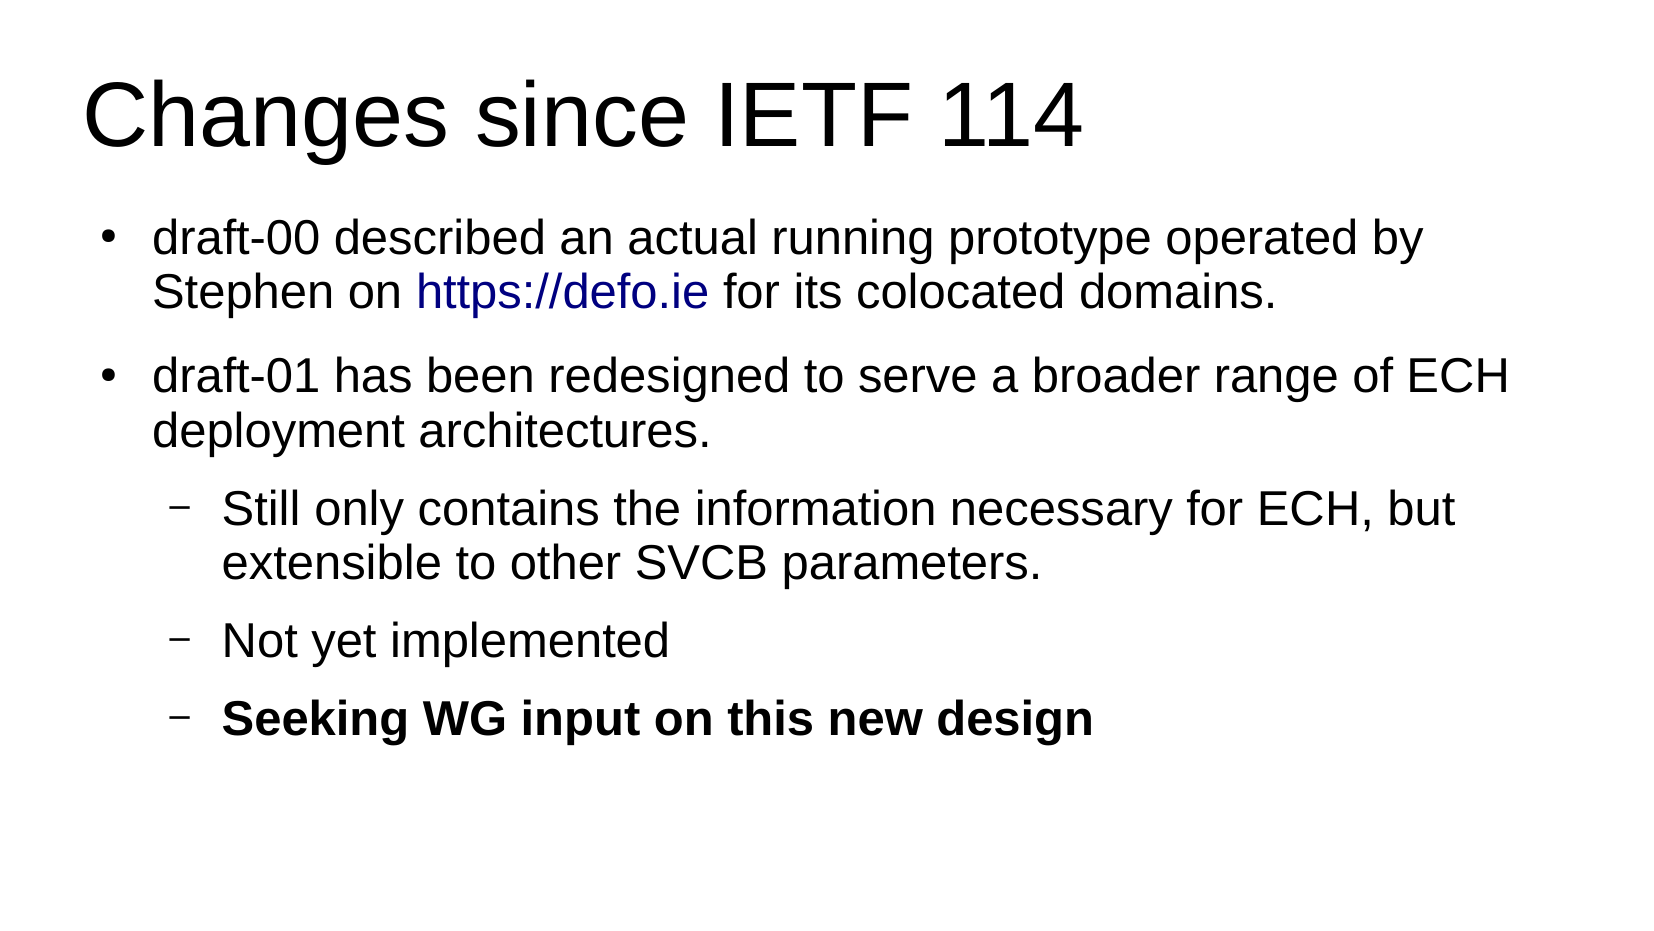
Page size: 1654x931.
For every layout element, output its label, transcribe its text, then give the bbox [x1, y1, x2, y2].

title Changes since IETF 114 [82, 37, 1571, 193]
list draft-00 described an actual running prototype operated by Stephen on https://defo.ie for its colocated domains. draft-01 has been redesigned to serve a broader range of ECH deployment architectures. Still only contains the information necessary for ECH, but extensible to other SVCB parameters. Not yet implemented Seeking WG input on this new design [82, 210, 1571, 750]
